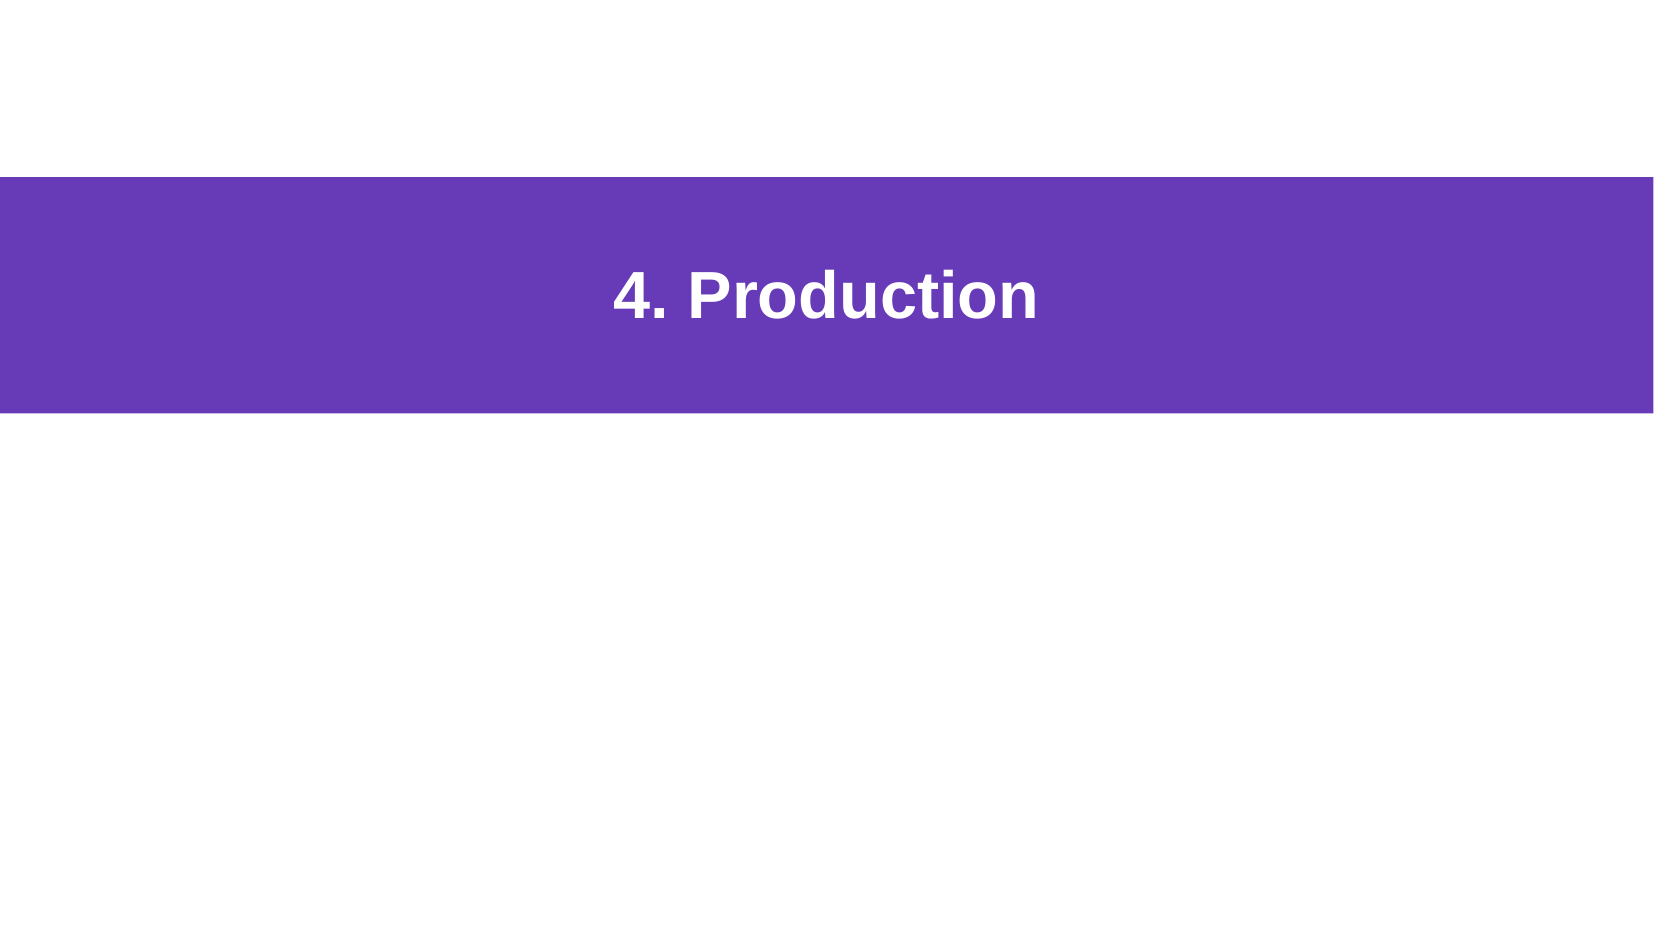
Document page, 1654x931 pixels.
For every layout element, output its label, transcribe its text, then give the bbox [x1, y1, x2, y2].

title 4. Production [0, 177, 1654, 414]
